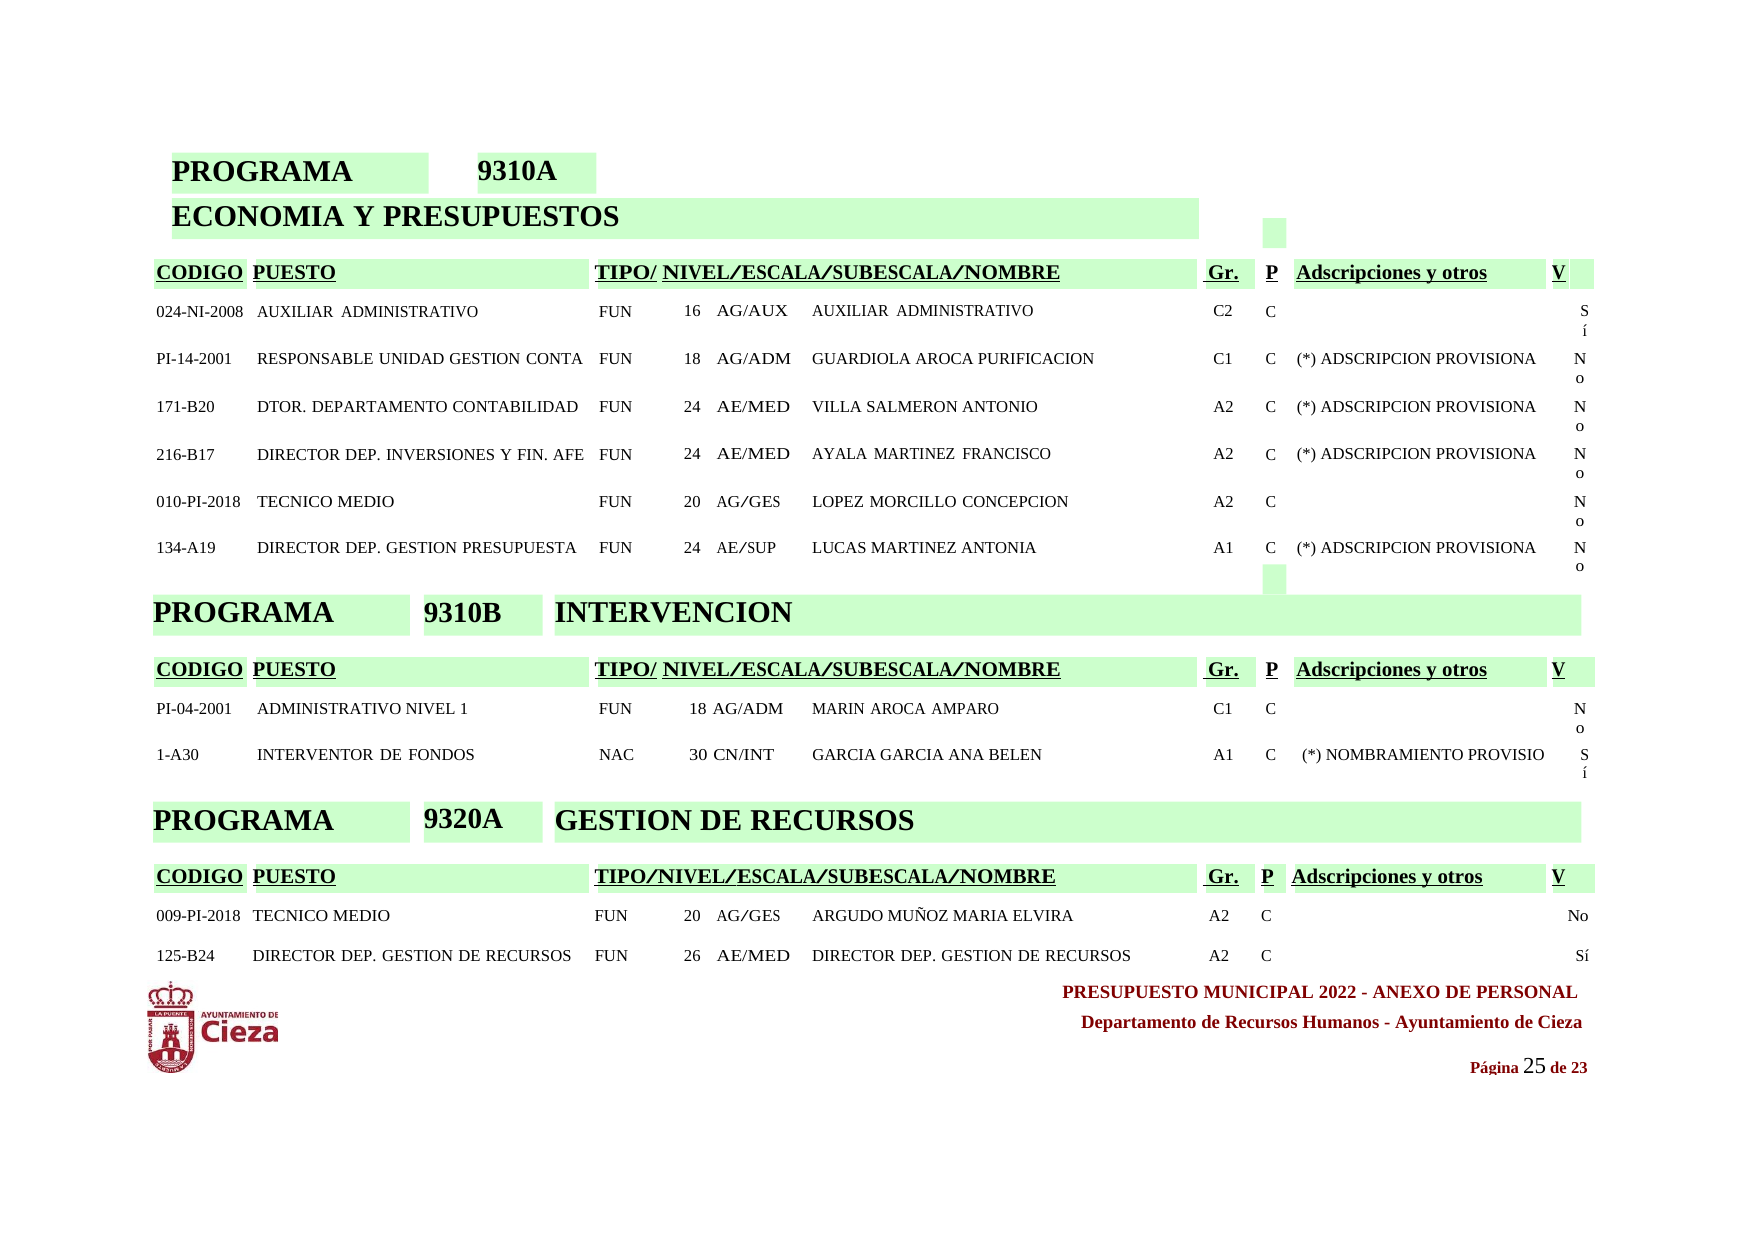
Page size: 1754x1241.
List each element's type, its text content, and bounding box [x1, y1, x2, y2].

table_cell 1-A30 [154, 737, 251, 782]
table_cell [1550, 483, 1569, 530]
table_cell C [1255, 530, 1293, 576]
table_cell DIRECTOR DEP. GESTION PRESUPUESTA [251, 530, 594, 576]
table_cell [1294, 687, 1550, 737]
table_header P [1256, 657, 1294, 687]
table_cell DTOR. DEPARTAMENTO CONTABILIDAD [251, 387, 594, 435]
table_cell 26 [661, 936, 711, 976]
table_cell DIRECTOR DEP. GESTION DE RECURSOS [800, 936, 1197, 976]
table_cell FUN [594, 687, 661, 737]
table_cell C [1264, 936, 1286, 976]
table_cell PI-04-2001 [154, 687, 251, 737]
table_cell Sí [1570, 737, 1595, 782]
table_cell No [1570, 483, 1594, 530]
table_cell C [1255, 340, 1293, 387]
table_cell 134-A19 [154, 530, 251, 576]
table_cell Sí [1570, 289, 1594, 339]
table_cell TECNICO MEDIO [251, 483, 594, 530]
table_cell C [1255, 387, 1293, 435]
table_cell 024-NI-2008 [154, 289, 251, 339]
table_cell DIRECTOR DEP. INVERSIONES Y FIN. AFE [251, 435, 594, 482]
table_cell C [1255, 289, 1293, 339]
table_header CODIGO [154, 657, 247, 687]
table_cell [1550, 530, 1569, 576]
table_cell 20 [661, 894, 711, 936]
table_header TIPO/NIVEL/ESCALA/SUBESCALA/NOMBRE [598, 864, 1197, 893]
table_cell 216-B17 [154, 435, 251, 482]
table_header PUESTO [256, 657, 589, 687]
table_cell 009-PI-2018 [154, 894, 247, 936]
table_cell A1 [1202, 737, 1256, 782]
table_cell NAC [594, 737, 661, 782]
table_header Gr. [1206, 259, 1255, 289]
table_cell 18 AG/ADM [661, 687, 800, 737]
table_cell FUN [594, 483, 661, 530]
table_cell AE/MED [711, 435, 799, 482]
table_header CODIGO [154, 864, 247, 893]
table_cell GUARDIOLA AROCA PURIFICACION [800, 340, 1202, 387]
table_cell 16 [661, 289, 711, 339]
table_cell FUN [594, 387, 661, 435]
table_header TIPO/ [598, 259, 661, 289]
table_cell FUN [598, 894, 661, 936]
table_cell No [1570, 387, 1594, 435]
table_cell [1294, 289, 1549, 339]
table_cell C1 [1202, 687, 1256, 737]
table_cell [1550, 737, 1570, 782]
table_header PUESTO [256, 259, 589, 289]
table_header TIPO/ [598, 657, 661, 687]
table_header V [1553, 259, 1569, 289]
table_cell 24 [661, 435, 711, 482]
table_cell (*) ADSCRIPCION PROVISIONA [1294, 530, 1549, 576]
table_cell ADMINISTRATIVO NIVEL 1 [251, 687, 594, 737]
table_cell [1550, 387, 1569, 435]
table_cell No [1570, 687, 1595, 737]
table_cell FUN [594, 340, 661, 387]
table_cell No [1570, 530, 1594, 576]
table_cell TECNICO MEDIO [256, 894, 589, 936]
table_header Adscripciones y otros [1295, 864, 1546, 893]
table_cell Sí [1553, 936, 1595, 976]
table_cell AUXILIAR ADMINISTRATIVO [800, 289, 1202, 339]
table_cell AG/ADM [711, 340, 799, 387]
table_header P [1255, 259, 1293, 289]
table_cell AUXILIAR ADMINISTRATIVO [251, 289, 594, 339]
table_cell GARCIA GARCIA ANA BELEN [800, 737, 1202, 782]
table_cell AE/SUP [711, 530, 799, 576]
table_cell A2 [1202, 387, 1255, 435]
table_cell FUN [594, 435, 661, 482]
table_cell [1550, 340, 1569, 387]
picture [147, 980, 279, 1073]
table_header P [1264, 864, 1286, 893]
table_cell C [1264, 894, 1286, 936]
table_cell FUN [594, 530, 661, 576]
table_cell FUN [594, 289, 661, 339]
table_cell (*) NOMBRAMIENTO PROVISIO [1294, 737, 1550, 782]
table_cell 24 [661, 387, 711, 435]
table_cell LOPEZ MORCILLO CONCEPCION [800, 483, 1202, 530]
table_header NIVEL/ESCALA/SUBESCALA/NOMBRE [661, 259, 1197, 289]
table_cell FUN [598, 936, 661, 976]
table_header [1570, 259, 1594, 289]
table_cell C1 [1202, 340, 1255, 387]
table_cell C [1255, 435, 1293, 482]
table_cell C [1256, 687, 1294, 737]
table_cell A2 [1206, 894, 1255, 936]
table_header [1570, 657, 1595, 687]
table_cell 20 [661, 483, 711, 530]
table_cell [1550, 687, 1570, 737]
table_cell 171-B20 [154, 387, 251, 435]
table_cell C2 [1202, 289, 1255, 339]
table_cell PI-14-2001 [154, 340, 251, 387]
table_cell 30 CN/INT [661, 737, 800, 782]
table_cell [1295, 936, 1546, 976]
table_header NIVEL/ESCALA/SUBESCALA/NOMBRE [661, 657, 1197, 687]
table_cell 24 [661, 530, 711, 576]
table_header Adscripciones y otros [1294, 657, 1547, 687]
table_cell A2 [1202, 483, 1255, 530]
table_cell 125-B24 [154, 936, 247, 976]
table_cell LUCAS MARTINEZ ANTONIA [800, 530, 1202, 576]
table_header Gr. [1206, 864, 1255, 893]
table_cell C [1256, 737, 1294, 782]
table_cell AG/GES [711, 894, 799, 936]
table_header V [1553, 864, 1595, 893]
table_cell [1295, 894, 1546, 936]
table_cell [1294, 483, 1549, 530]
table_cell RESPONSABLE UNIDAD GESTION CONTA [251, 340, 594, 387]
table_cell No [1553, 894, 1595, 936]
table_cell DIRECTOR DEP. GESTION DE RECURSOS [256, 936, 589, 976]
table_cell No [1570, 435, 1594, 482]
table_header PUESTO [256, 864, 589, 893]
table_cell A2 [1202, 435, 1255, 482]
table_cell INTERVENTOR DE FONDOS [251, 737, 594, 782]
table_cell AG/AUX [711, 289, 799, 339]
table_cell MARIN AROCA AMPARO [800, 687, 1202, 737]
table_cell 010-PI-2018 [154, 483, 251, 530]
table_cell (*) ADSCRIPCION PROVISIONA [1294, 340, 1549, 387]
table_cell AYALA MARTINEZ FRANCISCO [800, 435, 1202, 482]
table_cell [1550, 289, 1569, 339]
table_cell AG/GES [711, 483, 799, 530]
table_header Adscripciones y otros [1294, 259, 1546, 289]
table_header Gr. [1206, 657, 1256, 687]
table_cell A2 [1206, 936, 1255, 976]
table_cell VILLA SALMERON ANTONIO [800, 387, 1202, 435]
table_cell AE/MED [711, 936, 799, 976]
table_cell [1550, 435, 1569, 482]
table_header V [1553, 657, 1570, 687]
table_cell No [1570, 340, 1594, 387]
table_cell (*) ADSCRIPCION PROVISIONA [1294, 387, 1549, 435]
table_cell (*) ADSCRIPCION PROVISIONA [1294, 435, 1549, 482]
table_cell ARGUDO MUÑOZ MARIA ELVIRA [800, 894, 1197, 936]
table_header CODIGO [154, 259, 247, 289]
table_cell 18 [661, 340, 711, 387]
table_cell AE/MED [711, 387, 799, 435]
table_cell C [1255, 483, 1293, 530]
table_cell A1 [1202, 530, 1255, 576]
